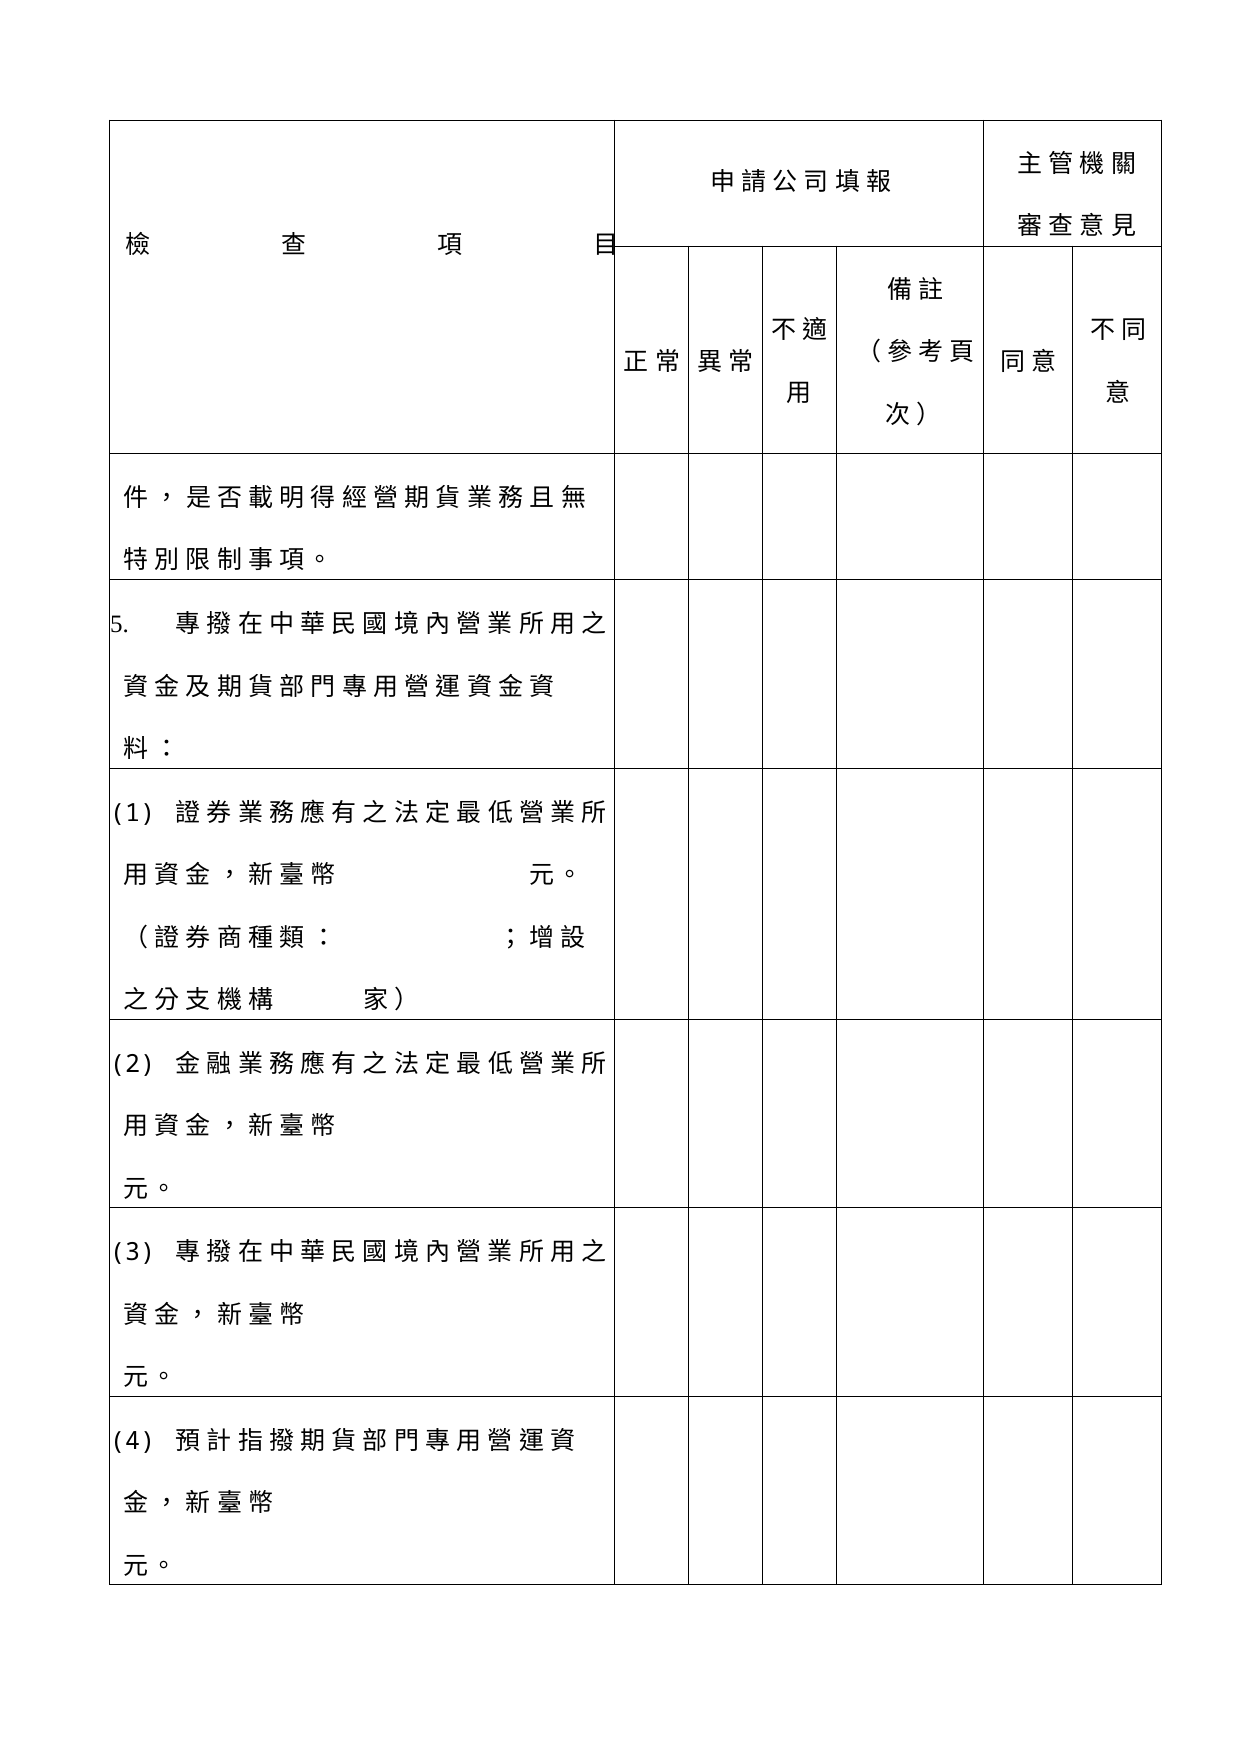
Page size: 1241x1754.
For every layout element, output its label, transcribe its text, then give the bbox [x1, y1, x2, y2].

table_cell 件，是否載明得經營期貨業務且無特別限制事項。 [110, 454, 614, 579]
table_cell 專撥在中華民國境內營業所用之資金，新臺幣 元。 [110, 1208, 614, 1396]
table_header 檢 查 項 目 [110, 121, 614, 453]
table_cell [984, 1020, 1072, 1207]
table_cell [837, 454, 983, 579]
table_cell [837, 1397, 983, 1584]
table_cell [1073, 1208, 1161, 1396]
table_cell [763, 580, 836, 767]
table_cell [837, 1208, 983, 1396]
table_cell [689, 1208, 762, 1396]
table_cell [1073, 1397, 1161, 1584]
table_header 主管機關 審查意見 [984, 121, 1161, 246]
table_cell 異常 [689, 247, 762, 453]
table_cell 正常 [615, 247, 688, 453]
table_cell [689, 1020, 762, 1207]
table_cell 備註 （參考頁次） [837, 247, 983, 453]
table_cell [615, 1020, 688, 1207]
table_cell 證券業務應有之法定最低營業所用資金，新臺幣 元。（證券商種類： ；增設之分支機構 家） [110, 769, 614, 1018]
table_cell [615, 1208, 688, 1396]
table_cell 預計指撥期貨部門專用營運資金，新臺幣 元。 [110, 1397, 614, 1584]
table_cell [1073, 769, 1161, 1018]
table_cell [615, 580, 688, 767]
table_cell [763, 1020, 836, 1207]
table_cell [615, 1397, 688, 1584]
table_cell 專撥在中華民國境內營業所用之資金及期貨部門專用營運資金資料： [110, 580, 614, 767]
table_header 申請公司填報 [615, 121, 983, 246]
table_cell [763, 454, 836, 579]
table_cell [615, 454, 688, 579]
table_cell [984, 580, 1072, 767]
table_cell [837, 580, 983, 767]
table_cell [763, 1208, 836, 1396]
table_cell [689, 1397, 762, 1584]
table_cell [984, 1397, 1072, 1584]
table_cell [837, 769, 983, 1018]
table_cell [689, 454, 762, 579]
table_cell [763, 1397, 836, 1584]
table_cell [689, 580, 762, 767]
table_cell [1073, 454, 1161, 579]
table_cell [984, 454, 1072, 579]
table_cell [689, 769, 762, 1018]
table_cell 不同意 [1073, 247, 1161, 453]
table_cell [1073, 580, 1161, 767]
table_cell [984, 769, 1072, 1018]
table_cell [984, 1208, 1072, 1396]
table_cell 金融業務應有之法定最低營業所用資金，新臺幣 元。 [110, 1020, 614, 1207]
table_cell [837, 1020, 983, 1207]
table_cell [763, 769, 836, 1018]
table_cell 同意 [984, 247, 1072, 453]
table_cell [615, 769, 688, 1018]
table_cell [1073, 1020, 1161, 1207]
table_cell 不適用 [763, 247, 836, 453]
